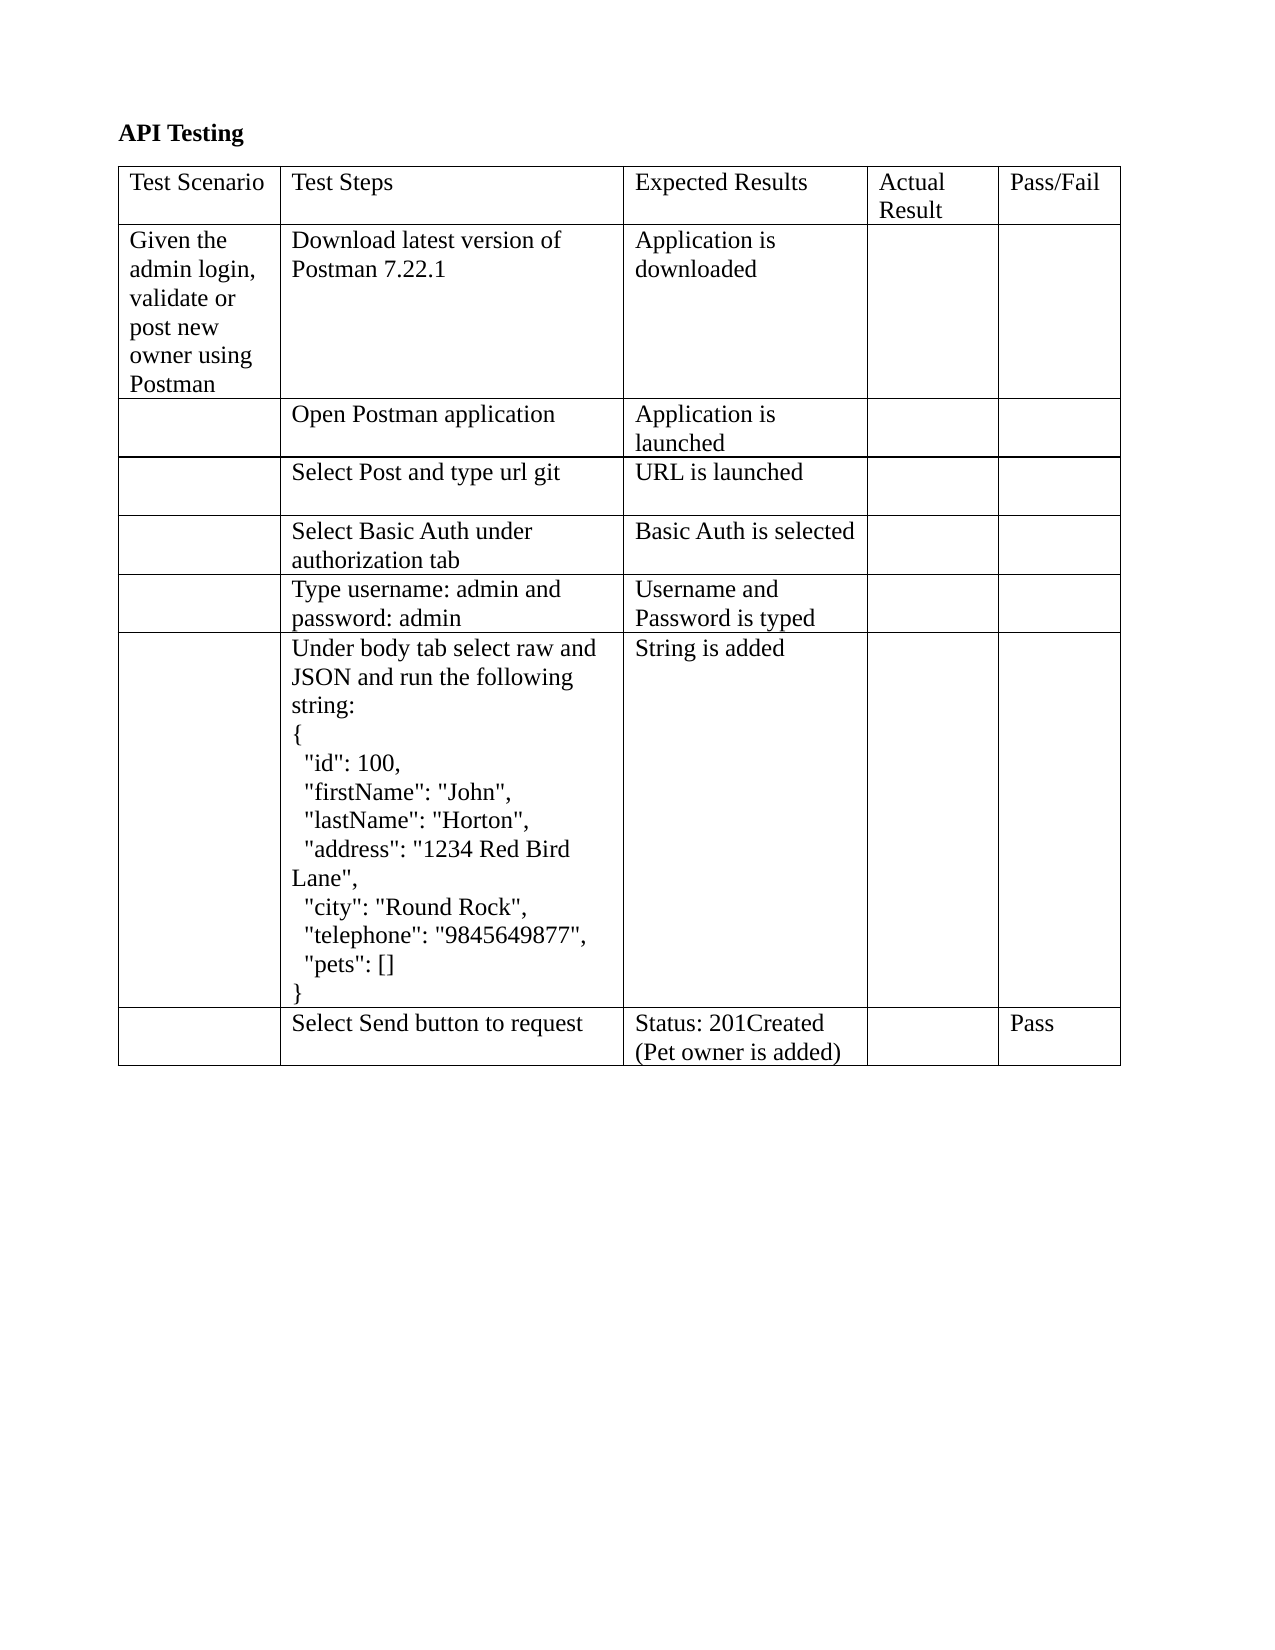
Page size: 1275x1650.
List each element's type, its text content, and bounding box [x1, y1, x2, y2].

table_cell Open Postman application [281, 399, 623, 456]
table_cell Download latest version of Postman 7.22.1 [281, 225, 623, 398]
table_cell Type username: admin and password: admin [281, 575, 623, 632]
table_cell [119, 516, 280, 573]
table_cell [999, 516, 1120, 573]
table_header Pass/Fail [999, 167, 1120, 224]
table_header Expected Results [624, 167, 867, 224]
table_header Test Steps [281, 167, 623, 224]
table_cell [119, 399, 280, 456]
table_cell Under body tab select raw and JSON and run the following string: { "id": 100, "firstName": "John", "lastName": "Horton", "address": "1234 Red Bird Lane", "city": "Round Rock", "telephone": "9845649877", "pets": [] } [281, 633, 623, 1007]
table_cell [868, 516, 998, 573]
table_cell [119, 458, 280, 515]
table_header Actual Result [868, 167, 998, 224]
table_cell [999, 575, 1120, 632]
table_cell Application is launched [624, 399, 867, 456]
table_cell [119, 633, 280, 1007]
table_cell [868, 225, 998, 398]
table_cell [868, 1008, 998, 1065]
table_cell Pass [999, 1008, 1120, 1065]
table_cell [119, 1008, 280, 1065]
table_cell Username and Password is typed [624, 575, 867, 632]
table_cell [868, 575, 998, 632]
table_cell Select Send button to request [281, 1008, 623, 1065]
table_cell [999, 633, 1120, 1007]
table_header Test Scenario [119, 167, 280, 224]
table_cell Given the admin login, validate or post new owner using Postman [119, 225, 280, 398]
table_cell URL is launched [624, 458, 867, 515]
table_cell Application is downloaded [624, 225, 867, 398]
table_cell [868, 633, 998, 1007]
table_cell Select Basic Auth under authorization tab [281, 516, 623, 573]
table_cell [999, 399, 1120, 456]
table_cell Basic Auth is selected [624, 516, 867, 573]
table_cell [999, 225, 1120, 398]
table_cell [119, 575, 280, 632]
table_cell Status: 201Created (Pet owner is added) [624, 1008, 867, 1065]
text API Testing [118, 118, 1157, 147]
table_cell [868, 399, 998, 456]
table_cell Select Post and type url git [281, 458, 623, 515]
table_cell [868, 458, 998, 515]
table_cell [999, 458, 1120, 515]
table_cell String is added [624, 633, 867, 1007]
